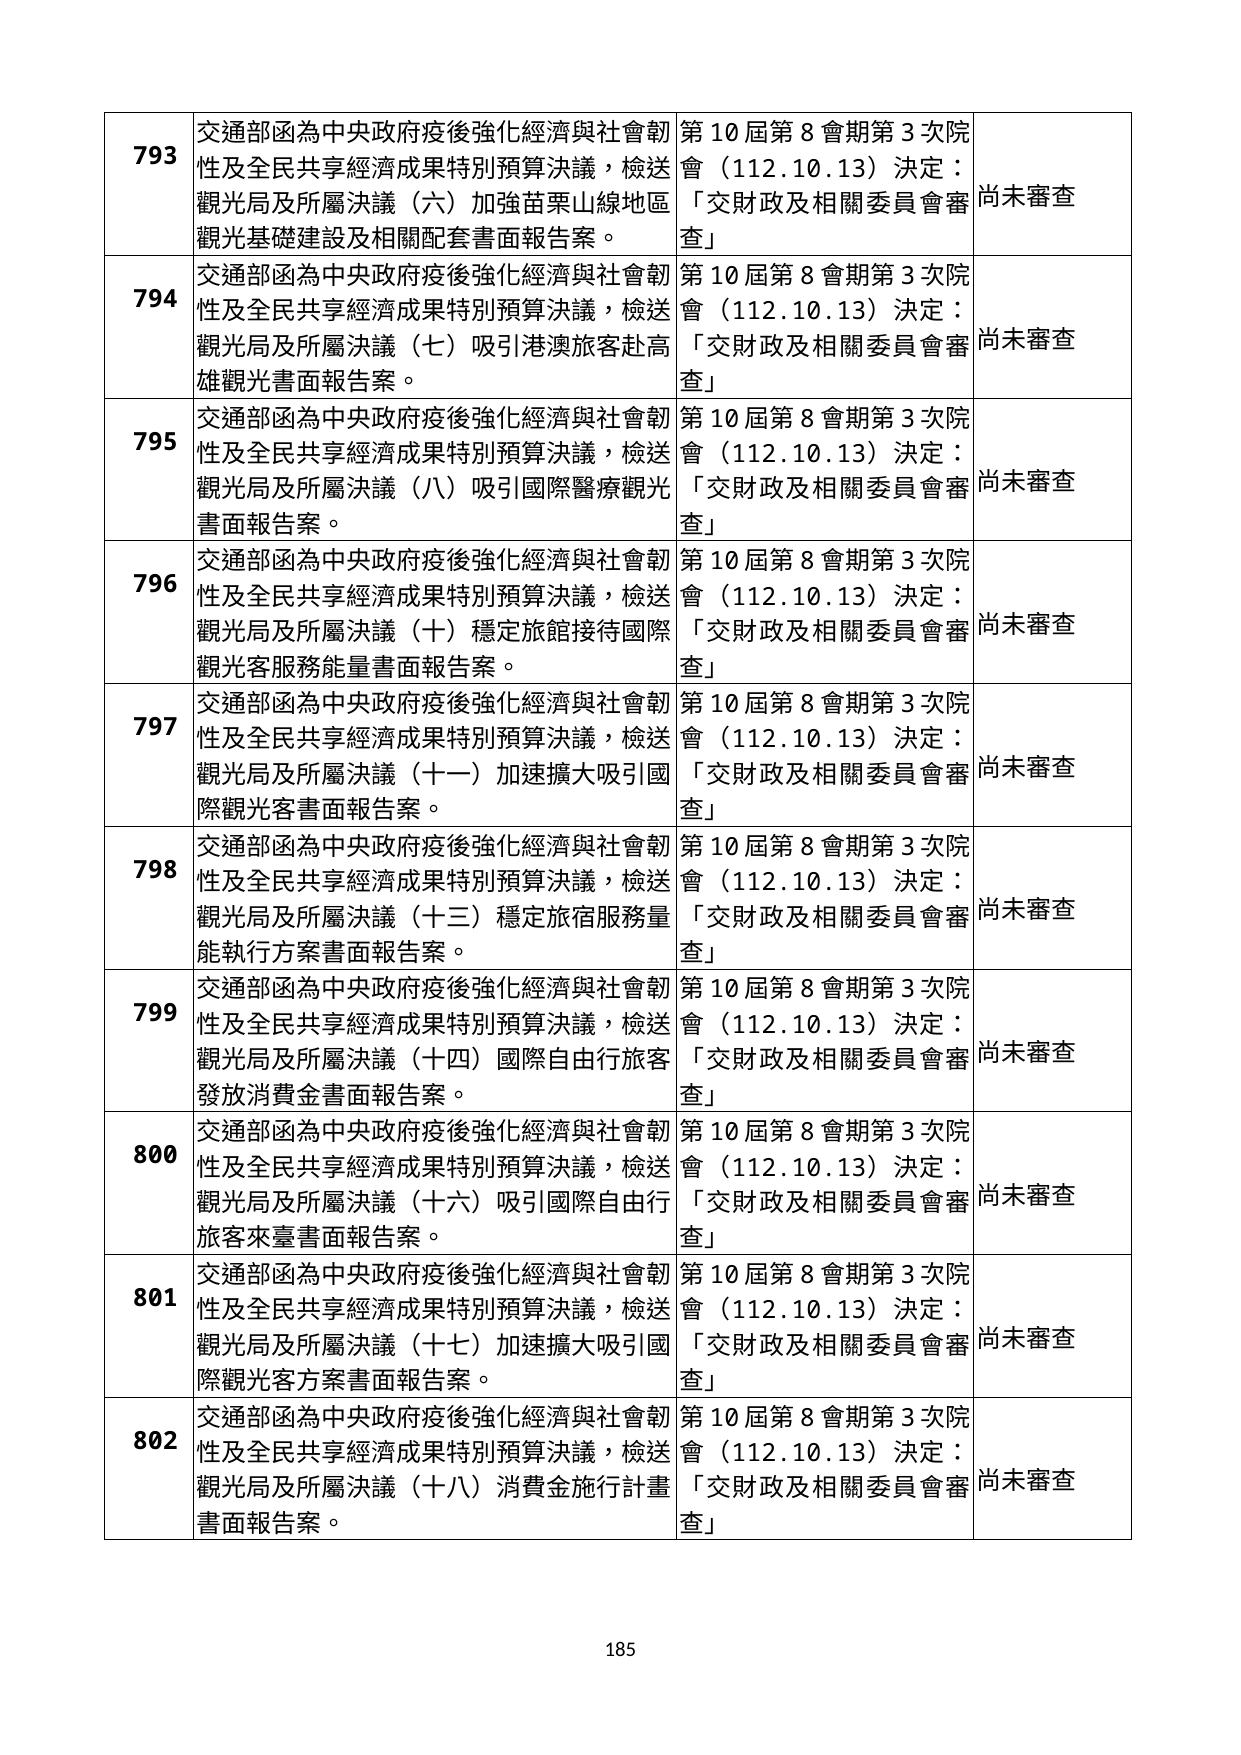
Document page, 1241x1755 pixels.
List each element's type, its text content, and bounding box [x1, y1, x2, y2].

table_cell [105, 1112, 193, 1254]
table_cell 交通部函為中央政府疫後強化經濟與社會韌性及全民共享經濟成果特別預算決議，檢送觀光局及所屬決議（八）吸引國際醫療觀光書面報告案。 [194, 399, 676, 540]
table_cell 尚未審查 [974, 256, 1131, 398]
table_cell 第10屆第8會期第3次院會（112.10.13）決定：「交財政及相關委員會審查」 [677, 1112, 973, 1254]
table_cell 交通部函為中央政府疫後強化經濟與社會韌性及全民共享經濟成果特別預算決議，檢送觀光局及所屬決議（十六）吸引國際自由行旅客來臺書面報告案。 [194, 1112, 676, 1254]
table_cell [1132, 398, 1136, 540]
table_cell [1132, 1397, 1136, 1539]
table_cell [105, 1398, 193, 1539]
table_cell [1132, 1254, 1136, 1397]
table_cell 交通部函為中央政府疫後強化經濟與社會韌性及全民共享經濟成果特別預算決議，檢送觀光局及所屬決議（十）穩定旅館接待國際觀光客服務能量書面報告案。 [194, 541, 676, 683]
table_cell 尚未審查 [974, 541, 1131, 683]
table_cell 第10屆第8會期第3次院會（112.10.13）決定：「交財政及相關委員會審查」 [677, 827, 973, 968]
table_cell [1132, 683, 1136, 826]
table_cell 第10屆第8會期第3次院會（112.10.13）決定：「交財政及相關委員會審查」 [677, 1255, 973, 1397]
table_cell [105, 541, 193, 683]
table_cell 尚未審查 [974, 113, 1131, 255]
table_cell [1132, 255, 1136, 398]
table_cell 尚未審查 [974, 827, 1131, 968]
table_cell 尚未審查 [974, 684, 1131, 826]
table_cell 交通部函為中央政府疫後強化經濟與社會韌性及全民共享經濟成果特別預算決議，檢送觀光局及所屬決議（六）加強苗栗山線地區觀光基礎建設及相關配套書面報告案。 [194, 113, 676, 255]
table_cell 交通部函為中央政府疫後強化經濟與社會韌性及全民共享經濟成果特別預算決議，檢送觀光局及所屬決議（十四）國際自由行旅客發放消費金書面報告案。 [194, 970, 676, 1111]
table_cell 尚未審查 [974, 1398, 1131, 1539]
table_cell [105, 1255, 193, 1397]
table_cell [1132, 540, 1136, 683]
table_cell 尚未審查 [974, 1255, 1131, 1397]
table_cell 交通部函為中央政府疫後強化經濟與社會韌性及全民共享經濟成果特別預算決議，檢送觀光局及所屬決議（十一）加速擴大吸引國際觀光客書面報告案。 [194, 684, 676, 826]
table_cell 第10屆第8會期第3次院會（112.10.13）決定：「交財政及相關委員會審查」 [677, 113, 973, 255]
table_cell [105, 113, 193, 255]
table_cell 第10屆第8會期第3次院會（112.10.13）決定：「交財政及相關委員會審查」 [677, 970, 973, 1111]
table_cell 第10屆第8會期第3次院會（112.10.13）決定：「交財政及相關委員會審查」 [677, 541, 973, 683]
table_cell 尚未審查 [974, 1112, 1131, 1254]
table_cell [105, 399, 193, 540]
table_cell 尚未審查 [974, 970, 1131, 1111]
table_cell 第10屆第8會期第3次院會（112.10.13）決定：「交財政及相關委員會審查」 [677, 684, 973, 826]
table_cell 第10屆第8會期第3次院會（112.10.13）決定：「交財政及相關委員會審查」 [677, 399, 973, 540]
table_cell [105, 256, 193, 398]
table_cell 尚未審查 [974, 399, 1131, 540]
table_cell [105, 970, 193, 1111]
table_cell 交通部函為中央政府疫後強化經濟與社會韌性及全民共享經濟成果特別預算決議，檢送觀光局及所屬決議（十七）加速擴大吸引國際觀光客方案書面報告案。 [194, 1255, 676, 1397]
table_cell [105, 684, 193, 826]
table_cell [1132, 969, 1136, 1111]
table_cell [105, 827, 193, 968]
table_cell 第10屆第8會期第3次院會（112.10.13）決定：「交財政及相關委員會審查」 [677, 1398, 973, 1539]
table_cell [1132, 1111, 1136, 1254]
table_cell 交通部函為中央政府疫後強化經濟與社會韌性及全民共享經濟成果特別預算決議，檢送觀光局及所屬決議（十三）穩定旅宿服務量能執行方案書面報告案。 [194, 827, 676, 968]
table_cell [1132, 826, 1136, 968]
table_cell [1132, 112, 1136, 255]
table_cell 第10屆第8會期第3次院會（112.10.13）決定：「交財政及相關委員會審查」 [677, 256, 973, 398]
table_cell 交通部函為中央政府疫後強化經濟與社會韌性及全民共享經濟成果特別預算決議，檢送觀光局及所屬決議（十八）消費金施行計畫書面報告案。 [194, 1398, 676, 1539]
table_cell 交通部函為中央政府疫後強化經濟與社會韌性及全民共享經濟成果特別預算決議，檢送觀光局及所屬決議（七）吸引港澳旅客赴高雄觀光書面報告案。 [194, 256, 676, 398]
